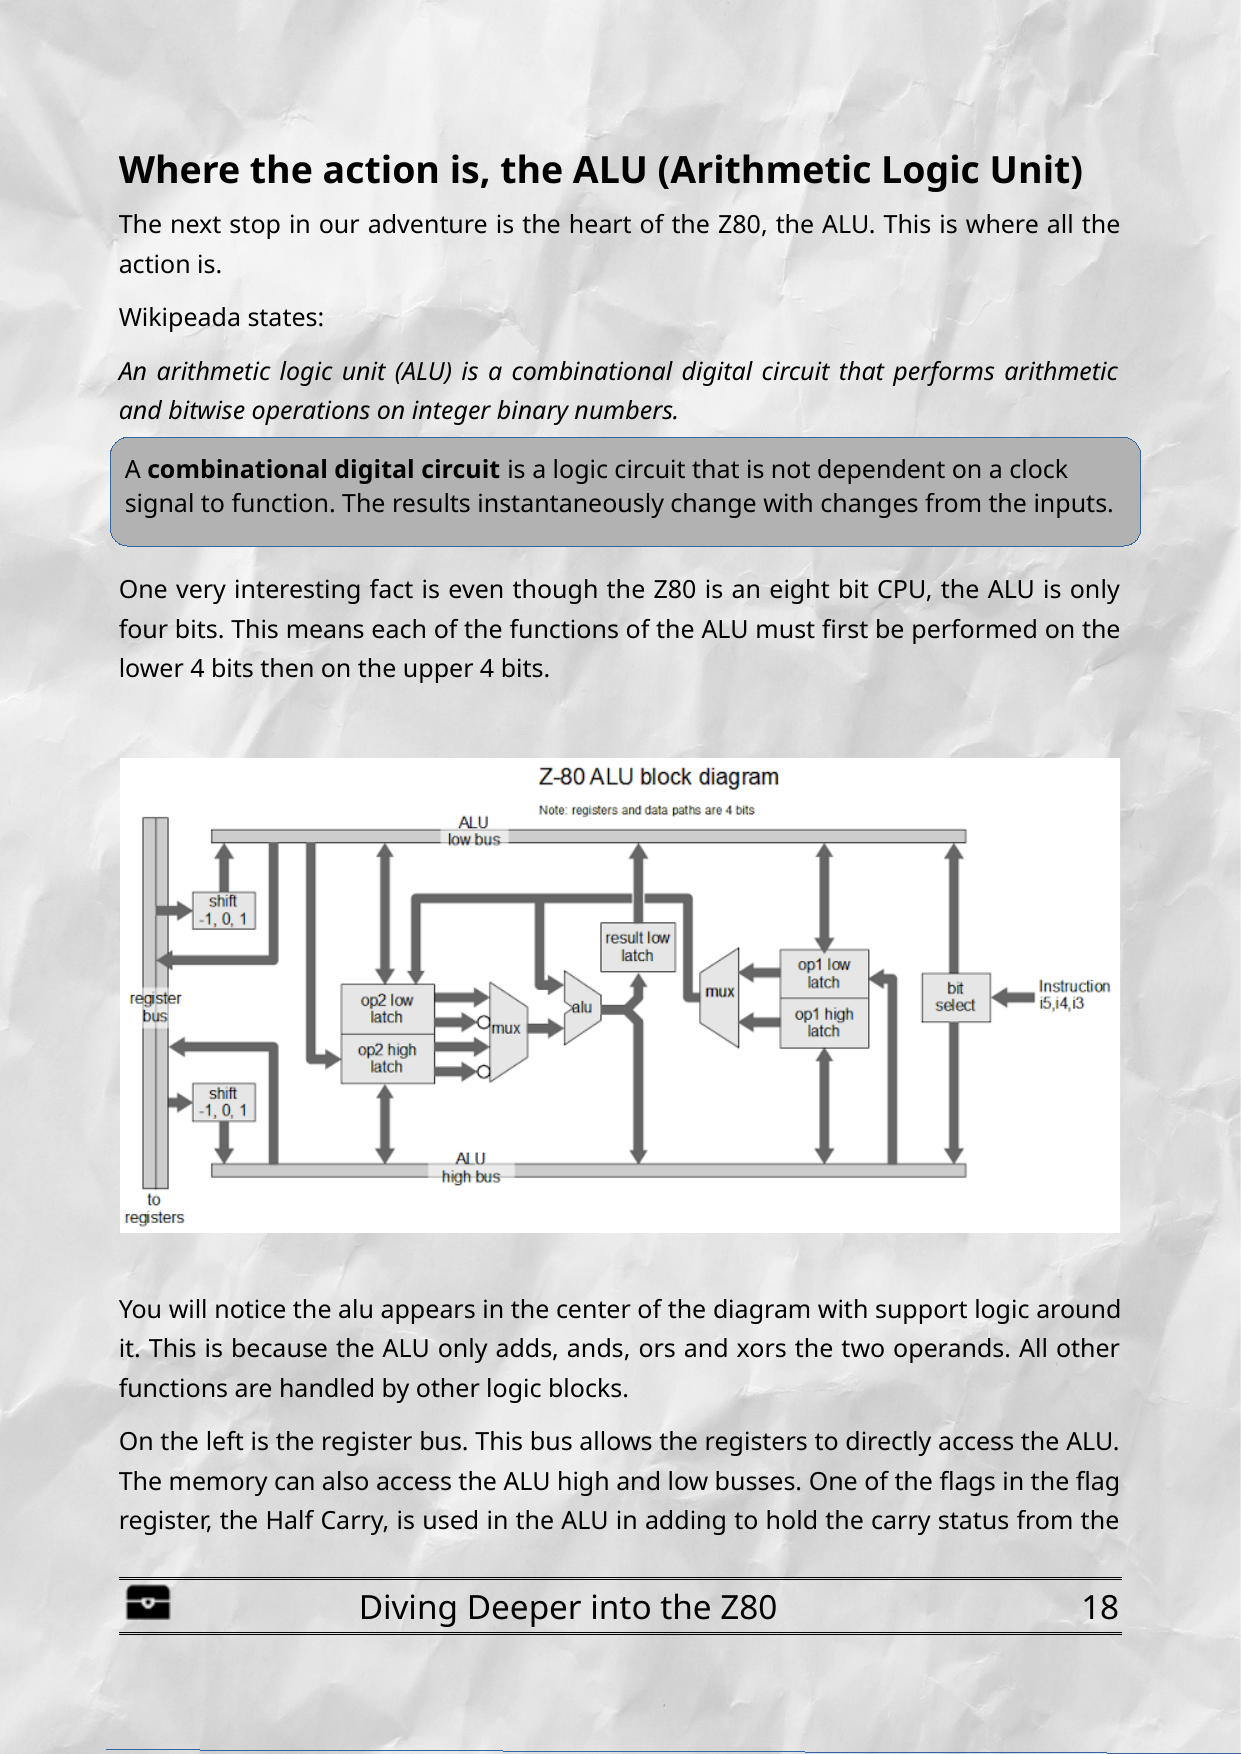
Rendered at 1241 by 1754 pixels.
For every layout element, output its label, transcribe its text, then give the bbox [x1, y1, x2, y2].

subtitle Where the action is, the ALU (Arithmetic Logic Unit) [118, 143, 1122, 194]
text Wikipeada states: [118, 300, 1122, 334]
text An arithmetic logic unit (ALU) is a combinational digital circuit that performs arithmetic and bitwise operations on integer binary numbers. [118, 354, 1122, 427]
text On the left is the register bus. This bus allows the registers to directly access the ALU. The memory can also access the ALU high and low busses. One of the flags in the flag register, the Half Carry, is used in the ALU in adding to hold the carry status from the [118, 1424, 1122, 1536]
picture [0, 0, 1241, 1754]
text One very interesting fact is even though the Z80 is an eight bit CPU, the ALU is only four bits. This means each of the functions of the ALU must first be performed on the lower 4 bits then on the upper 4 bits. [118, 572, 1122, 684]
text A combinational digital circuit is a logic circuit that is not dependent on a clock signal to function. The results instantaneously change with changes from the inputs. [124, 451, 1127, 519]
text You will notice the alu appears in the center of the diagram with support logic around it. This is because the ALU only adds, ands, ors and xors the two operands. All other functions are handled by other logic blocks. [118, 1292, 1122, 1404]
text The next stop in our adventure is the heart of the Z80, the ALU. This is where all the action is. [118, 207, 1122, 280]
